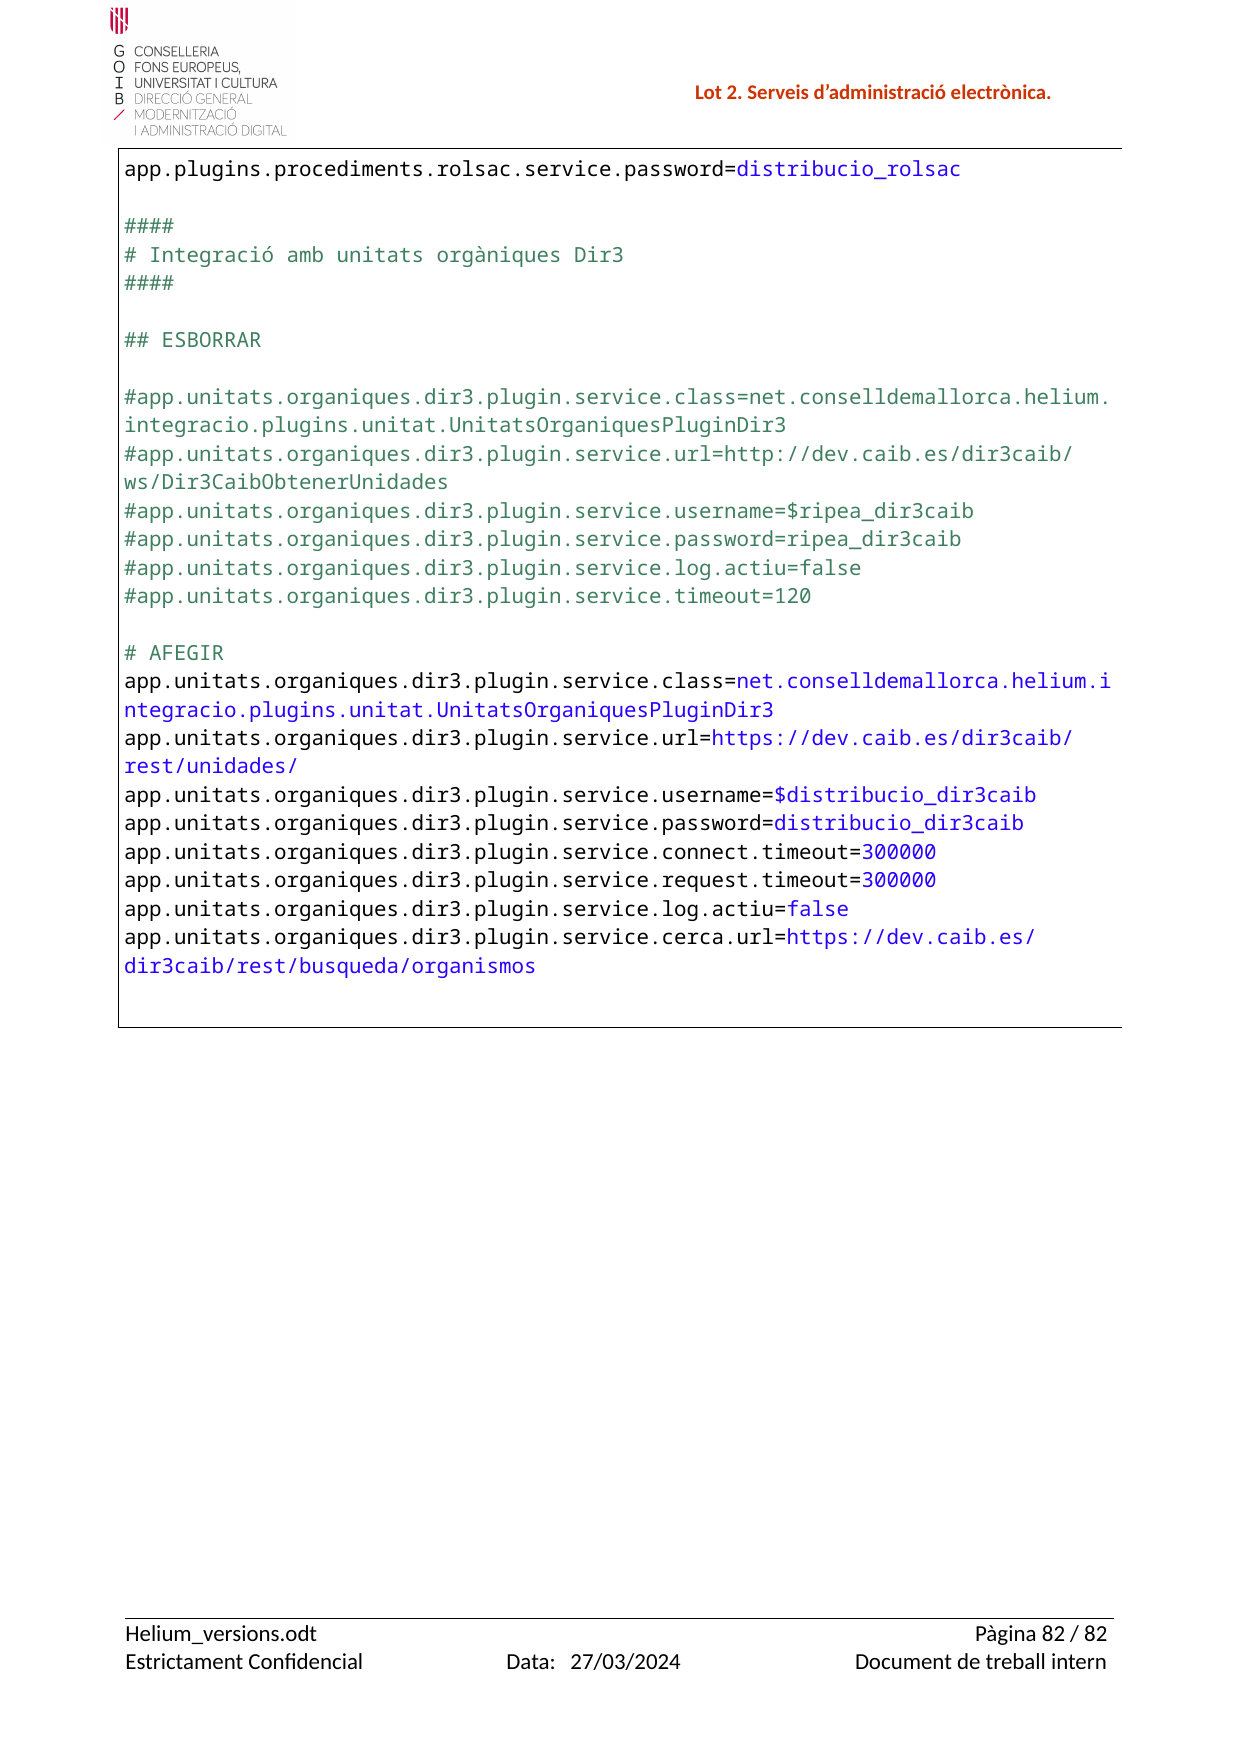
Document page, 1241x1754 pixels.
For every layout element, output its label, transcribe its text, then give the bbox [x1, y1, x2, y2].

picture [100, 0, 297, 144]
table_header app.plugins.procediments.rolsac.service.password=distribucio_rolsac #### # Integració amb unitats orgàniques Dir3 #### ## ESBORRAR #app.unitats.organiques.dir3.plugin.service.class=net.conselldemallorca.helium.integracio.plugins.unitat.UnitatsOrganiquesPluginDir3 #app.unitats.organiques.dir3.plugin.service.url=http://dev.caib.es/dir3caib/ws/Dir3CaibObtenerUnidades #app.unitats.organiques.dir3.plugin.service.username=$ripea_dir3caib #app.unitats.organiques.dir3.plugin.service.password=ripea_dir3caib #app.unitats.organiques.dir3.plugin.service.log.actiu=false #app.unitats.organiques.dir3.plugin.service.timeout=120 # AFEGIR app.unitats.organiques.dir3.plugin.service.class=net.conselldemallorca.helium.integracio.plugins.unitat.UnitatsOrganiquesPluginDir3 app.unitats.organiques.dir3.plugin.service.url=https://dev.caib.es/dir3caib/rest/unidades/ app.unitats.organiques.dir3.plugin.service.username=$distribucio_dir3caib app.unitats.organiques.dir3.plugin.service.password=distribucio_dir3caib app.unitats.organiques.dir3.plugin.service.connect.timeout=300000 app.unitats.organiques.dir3.plugin.service.request.timeout=300000 app.unitats.organiques.dir3.plugin.service.log.actiu=false app.unitats.organiques.dir3.plugin.service.cerca.url=https://dev.caib.es/dir3caib/rest/busqueda/organismos [119, 149, 1122, 1027]
